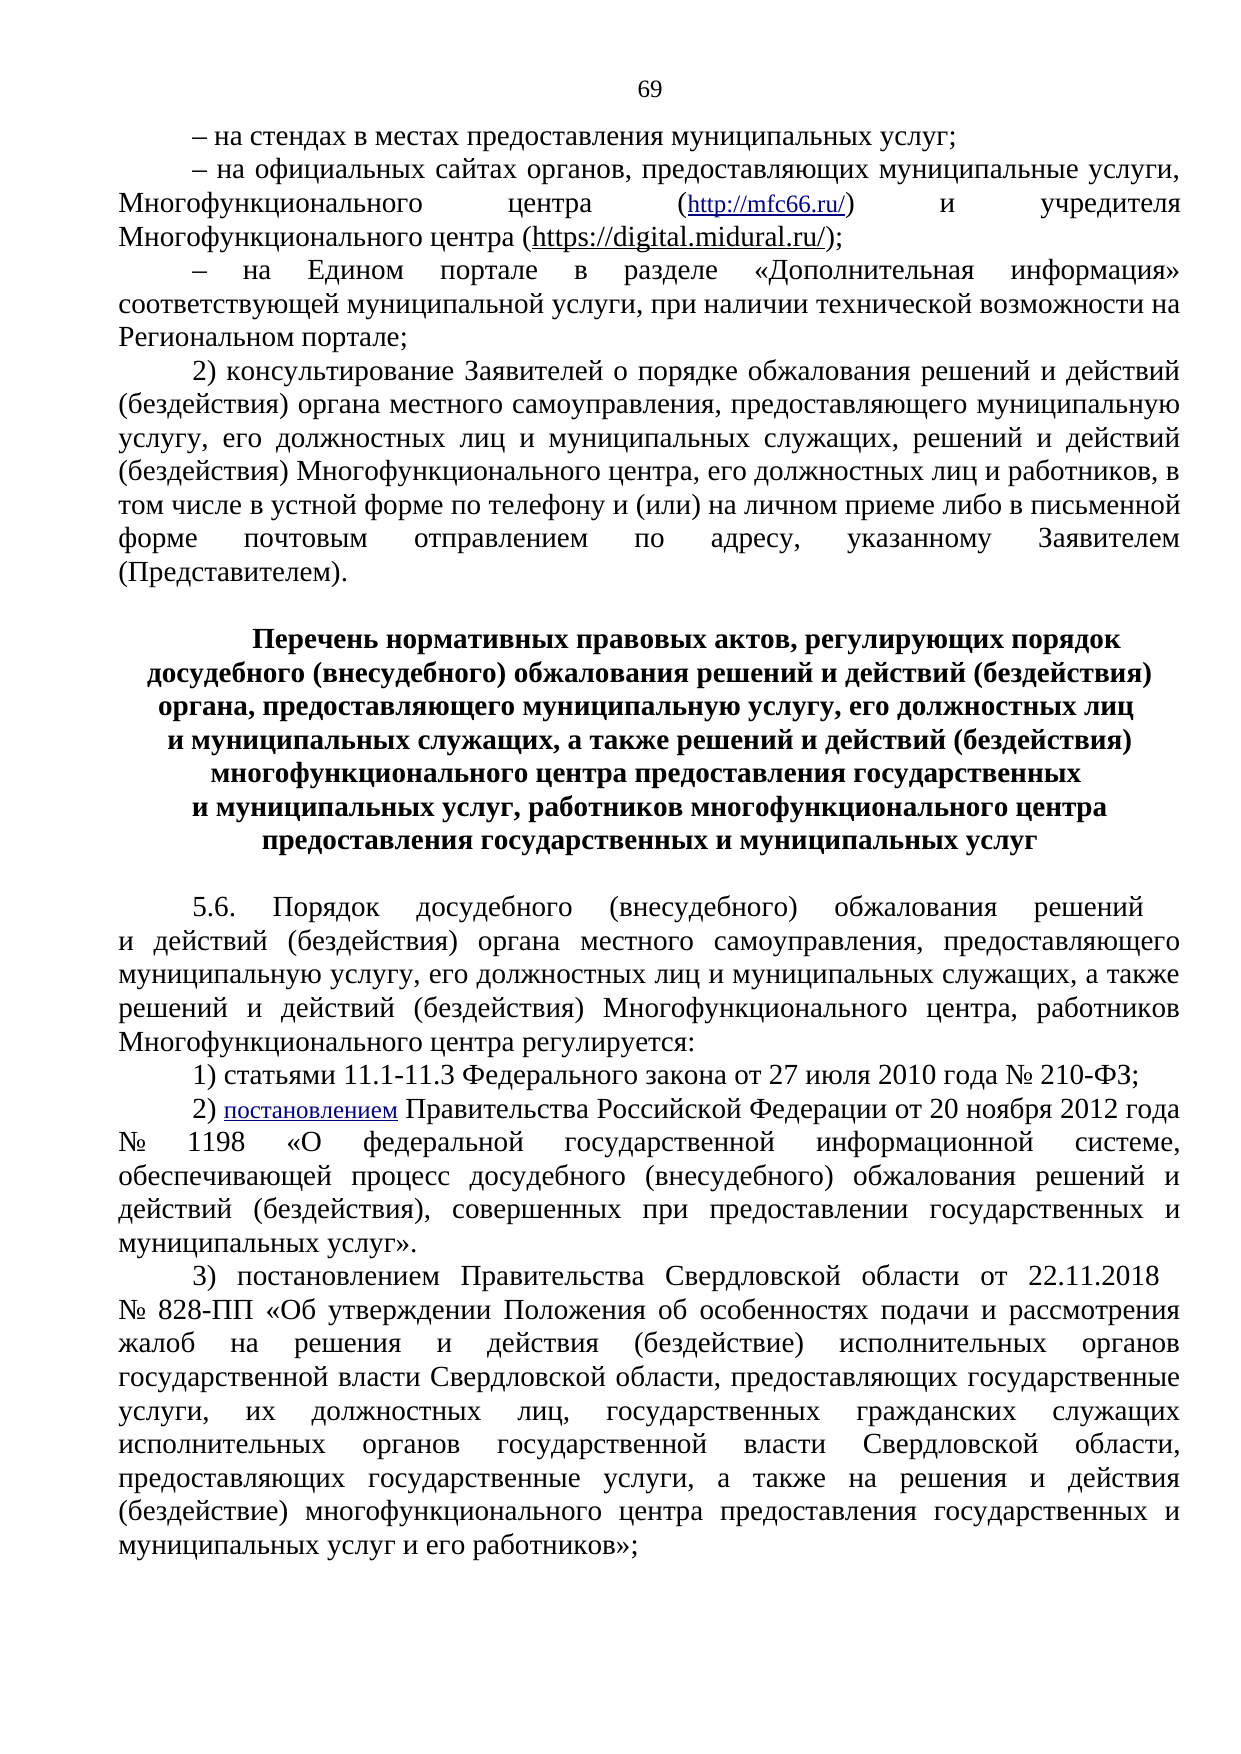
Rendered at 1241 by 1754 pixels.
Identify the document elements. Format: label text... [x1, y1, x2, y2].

text 5.6. Порядок досудебного (внесудебного) обжалования решений и действий (бездействия) органа местного самоуправления, предоставляющего муниципальную услугу, его должностных лиц и муниципальных служащих, а также решений и действий (бездействия) Многофункционального центра, работников Многофункционального центра регулируется: [118, 889, 1181, 1057]
text 1) статьями 11.1-11.3 Федерального закона от 27 июля 2010 года № 210-ФЗ; [118, 1057, 1181, 1091]
text – на стендах в местах предоставления муниципальных услуг; [118, 118, 1181, 152]
text – на официальных сайтах органов, предоставляющих муниципальные услуги, Многофункционального центра (http://mfc66.ru/) и учредителя Многофункционального центра (https://digital.midural.ru/); [118, 152, 1181, 252]
text 3) постановлением Правительства Свердловской области от 22.11.2018 № 828-ПП «Об утверждении Положения об особенностях подачи и рассмотрения жалоб на решения и действия (бездействие) исполнительных органов государственной власти Свердловской области, предоставляющих государственные услуги, их должностных лиц, государственных гражданских служащих исполнительных органов государственной власти Свердловской области, предоставляющих государственные услуги, а также на решения и действия (бездействие) многофункционального центра предоставления государственных и муниципальных услуг и его работников»; [118, 1258, 1181, 1560]
text – на Едином портале в разделе «Дополнительная информация» соответствующей муниципальной услуги, при наличии технической возможности на Региональном портале; [118, 252, 1181, 353]
text Перечень нормативных правовых актов, регулирующих порядок досудебного (внесудебного) обжалования решений и действий (бездействия) органа, предоставляющего муниципальную услугу, его должностных лиц и муниципальных служащих, а также решений и действий (бездействия) многофункционального центра предоставления государственных и муниципальных услуг, работников многофункционального центра предоставления государственных и муниципальных услуг [118, 621, 1181, 856]
text 2) постановлением Правительства Российской Федерации от 20 ноября 2012 года № 1198 «О федеральной государственной информационной системе, обеспечивающей процесс досудебного (внесудебного) обжалования решений и действий (бездействия), совершенных при предоставлении государственных и муниципальных услуг». [118, 1091, 1181, 1258]
text 2) консультирование Заявителей о порядке обжалования решений и действий (бездействия) органа местного самоуправления, предоставляющего муниципальную услугу, его должностных лиц и муниципальных служащих, решений и действий (бездействия) Многофункционального центра, его должностных лиц и работников, в том числе в устной форме по телефону и (или) на личном приеме либо в письменной форме почтовым отправлением по адресу, указанному Заявителем (Представителем). [118, 353, 1181, 588]
